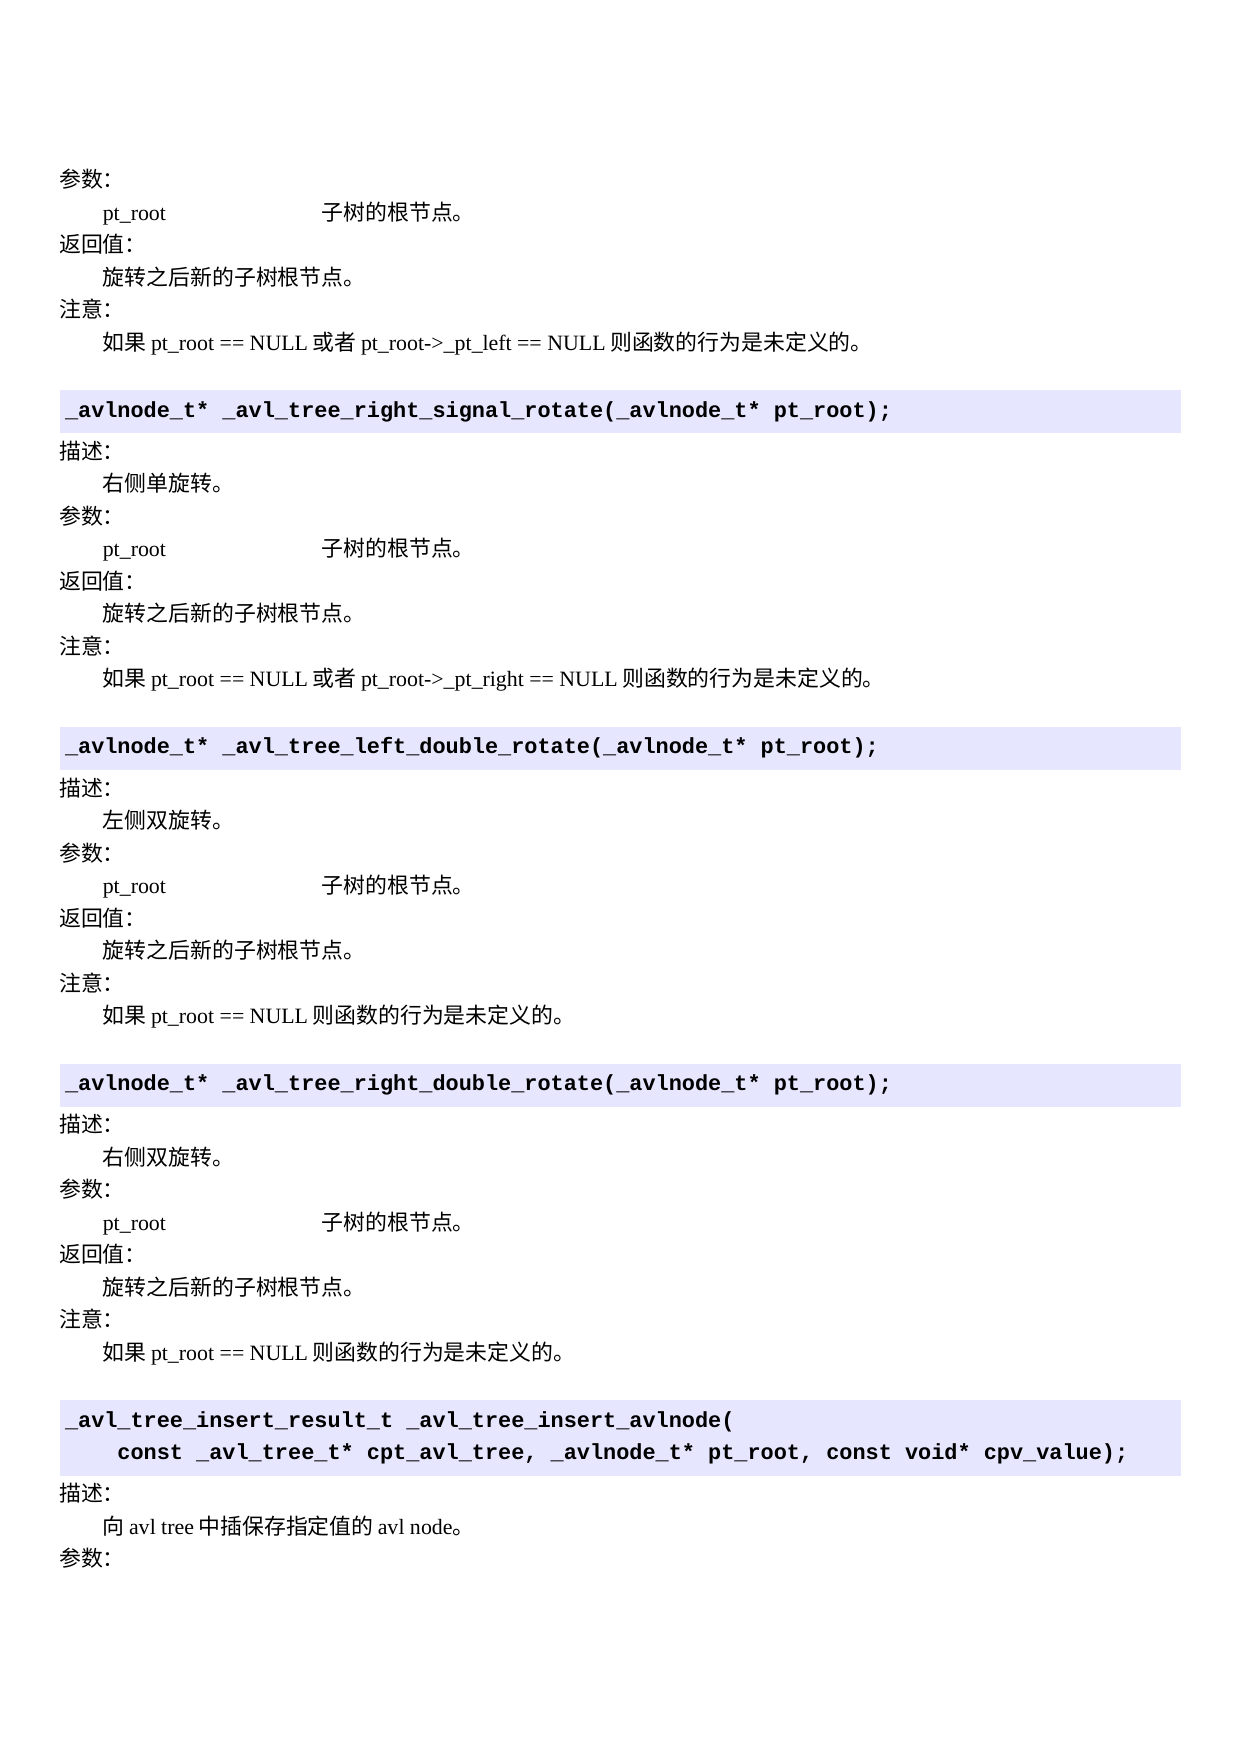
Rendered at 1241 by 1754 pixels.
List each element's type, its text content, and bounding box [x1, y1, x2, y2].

text 参数： [59, 162, 1181, 194]
text 旋转之后新的子树根节点。 [59, 1269, 1181, 1302]
text 描述： [59, 1108, 1181, 1139]
text 如果pt_root == NULL 或者pt_root->_pt_right == NULL则函数的行为是未定义的。 [59, 661, 1181, 693]
text 参数： [59, 1541, 1181, 1573]
text 旋转之后新的子树根节点。 [59, 933, 1181, 965]
text 返回值： [59, 227, 1181, 259]
text pt_root 子树的根节点。 [59, 868, 1181, 900]
text 描述： [59, 771, 1181, 803]
text 参数： [59, 835, 1181, 868]
text 右侧双旋转。 [59, 1139, 1181, 1172]
text 注意： [59, 965, 1181, 998]
text 如果pt_root == NULL则函数的行为是未定义的。 [59, 998, 1181, 1030]
text 返回值： [59, 563, 1181, 596]
text 右侧单旋转。 [59, 466, 1181, 498]
text 注意： [59, 1302, 1181, 1334]
text 如果pt_root == NULL则函数的行为是未定义的。 [59, 1334, 1181, 1367]
text 旋转之后新的子树根节点。 [59, 596, 1181, 628]
table_header _avlnode_t* _avl_tree_left_double_rotate(_avlnode_t* pt_root); [60, 727, 1181, 770]
text pt_root 子树的根节点。 [59, 531, 1181, 563]
table_header _avlnode_t* _avl_tree_right_double_rotate(_avlnode_t* pt_root); [60, 1064, 1181, 1107]
text 描述： [59, 435, 1181, 466]
text 旋转之后新的子树根节点。 [59, 259, 1181, 292]
text 参数： [59, 1172, 1181, 1204]
text pt_root 子树的根节点。 [59, 1204, 1181, 1237]
text 返回值： [59, 900, 1181, 933]
text 描述： [59, 1477, 1181, 1508]
text 参数： [59, 498, 1181, 531]
text 左侧双旋转。 [59, 803, 1181, 835]
text 如果pt_root == NULL 或者pt_root->_pt_left == NULL则函数的行为是未定义的。 [59, 324, 1181, 357]
text 向avl tree中插保存指定值的avl node。 [59, 1508, 1181, 1541]
table_header _avl_tree_insert_result_t _avl_tree_insert_avlnode( const _avl_tree_t* cpt_avl_tree, _avlnode_t* pt_root, const void* cpv_value); [60, 1400, 1181, 1476]
text 注意： [59, 628, 1181, 661]
table_header _avlnode_t* _avl_tree_right_signal_rotate(_avlnode_t* pt_root); [60, 390, 1181, 433]
text 返回值： [59, 1237, 1181, 1269]
text 注意： [59, 292, 1181, 324]
text pt_root 子树的根节点。 [59, 194, 1181, 227]
